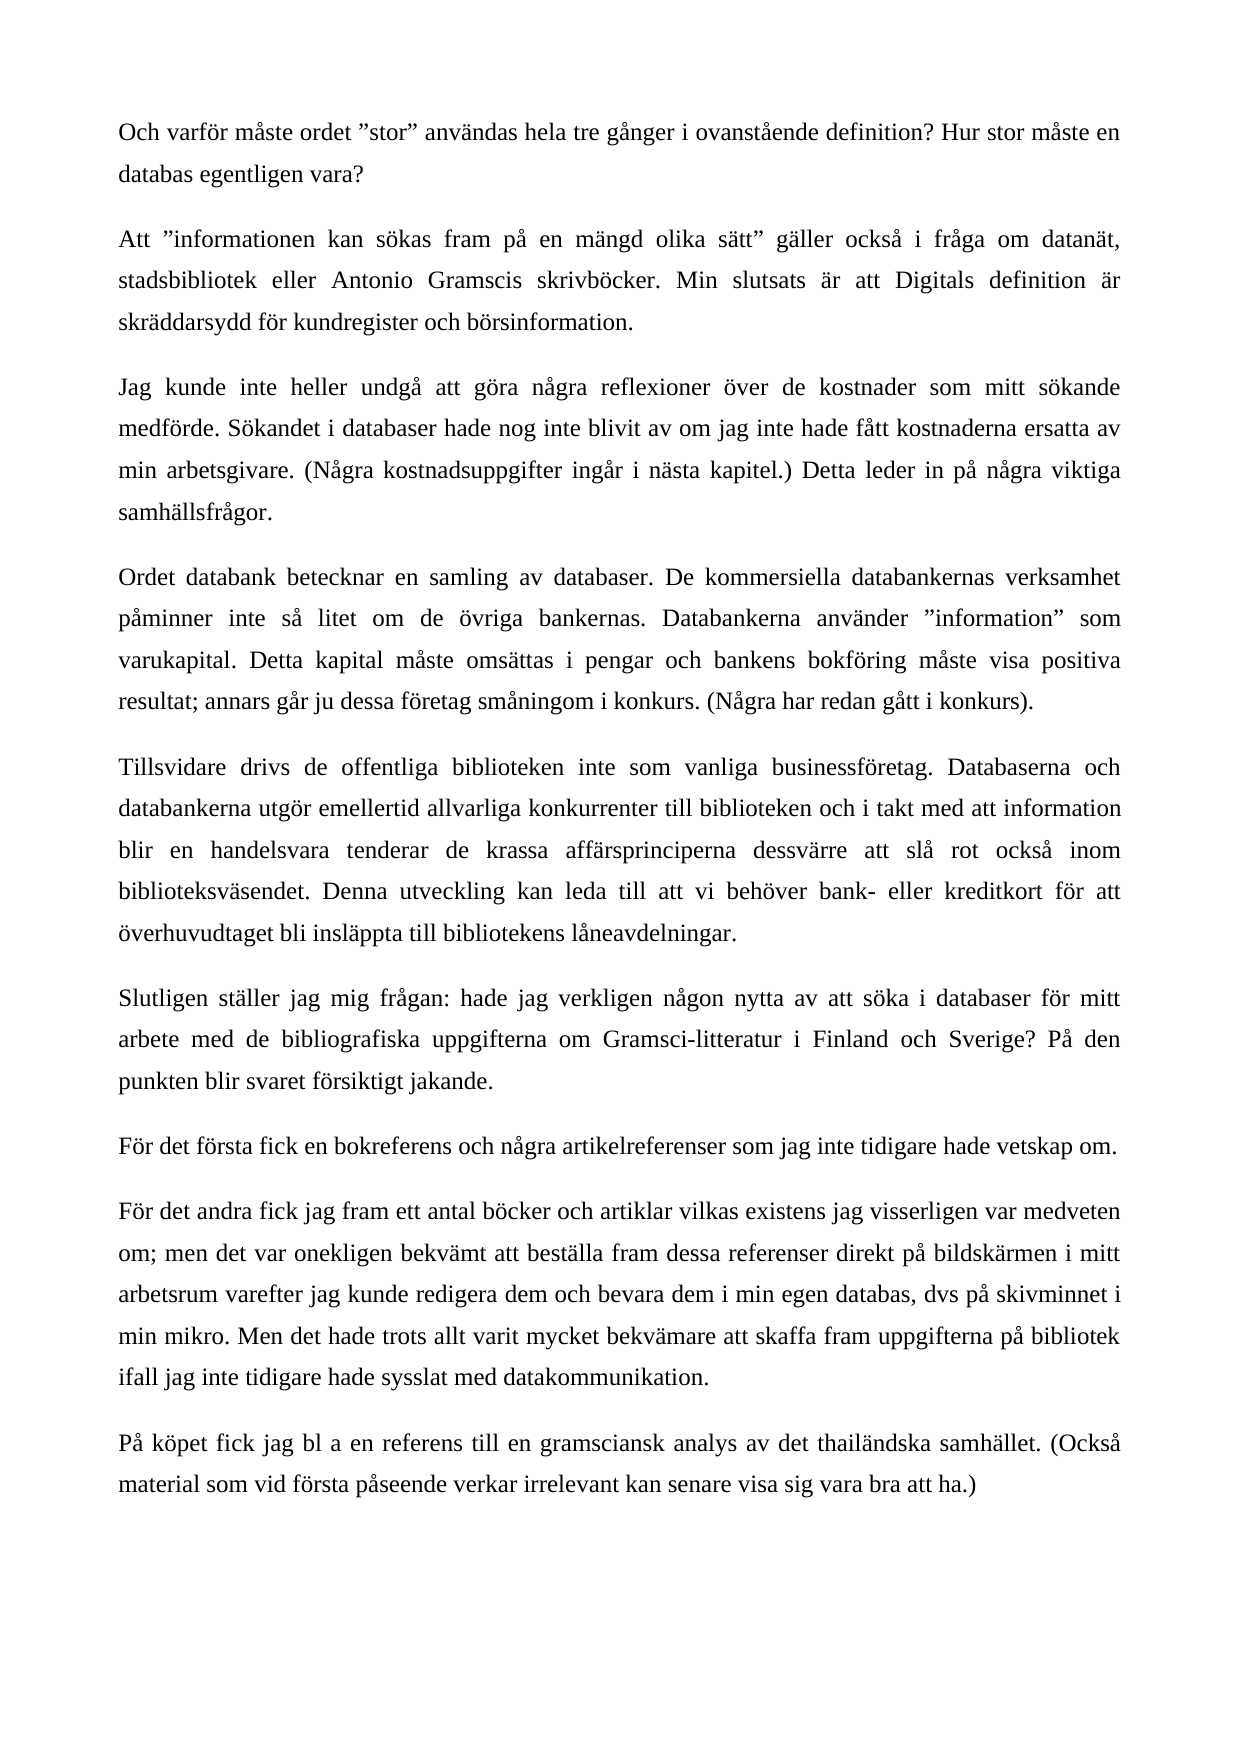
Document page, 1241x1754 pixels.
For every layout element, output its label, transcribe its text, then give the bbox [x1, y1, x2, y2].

text Ordet databank betecknar en samling av databaser. De kommersiella databankernas verksamhet påminner inte så litet om de övriga bankernas. Databankerna använder ”information” som varukapital. Detta kapital måste omsättas i pengar och bankens bokföring måste visa positiva resultat; annars går ju dessa företag småningom i konkurs. (Några har redan gått i konkurs). [118, 563, 1122, 715]
text På köpet fick jag bl a en referens till en gramsciansk analys av det thailändska samhället. (Också material som vid första påseende verkar irrelevant kan senare visa sig vara bra att ha.) [118, 1429, 1122, 1498]
text För det första fick en bokreferens och några artikelreferenser som jag inte tidigare hade vetskap om. [118, 1132, 1122, 1160]
text Jag kunde inte heller undgå att göra några reflexioner över de kostnader som mitt sökande medförde. Sökandet i databaser hade nog inte blivit av om jag inte hade fått kostnaderna ersatta av min arbetsgivare. (Några kostnadsuppgifter ingår i nästa kapitel.) Detta leder in på några viktiga samhällsfrågor. [118, 373, 1122, 525]
text Tillsvidare drivs de offentliga biblioteken inte som vanliga businessföretag. Databaserna och databankerna utgör emellertid allvarliga konkurrenter till biblioteken och i takt med att information blir en handelsvara tenderar de krassa affärsprinciperna dessvärre att slå rot också inom biblioteksväsendet. Denna utveckling kan leda till att vi behöver bank- eller kreditkort för att överhuvudtaget bli insläppta till bibliotekens låneavdelningar. [118, 753, 1122, 947]
text För det andra fick jag fram ett antal böcker och artiklar vilkas existens jag visserligen var medveten om; men det var onekligen bekvämt att beställa fram dessa referenser direkt på bildskärmen i mitt arbetsrum varefter jag kunde redigera dem och bevara dem i min egen databas, dvs på skivminnet i min mikro. Men det hade trots allt varit mycket bekvämare att skaffa fram uppgifterna på bibliotek ifall jag inte tidigare hade sysslat med datakommunikation. [118, 1197, 1122, 1391]
text Och varför måste ordet ”stor” användas hela tre gånger i ovanstående definition? Hur stor måste en databas egentligen vara? [118, 118, 1122, 187]
text Slutligen ställer jag mig frågan: hade jag verkligen någon nytta av att söka i databaser för mitt arbete med de bibliografiska uppgifterna om Gramsci-litteratur i Finland och Sverige? På den punkten blir svaret försiktigt jakande. [118, 984, 1122, 1095]
text Att ”informationen kan sökas fram på en mängd olika sätt” gäller också i fråga om datanät, stadsbibliotek eller Antonio Gramscis skrivböcker. Min slutsats är att Digitals definition är skräddarsydd för kundregister och börsinformation. [118, 225, 1122, 336]
